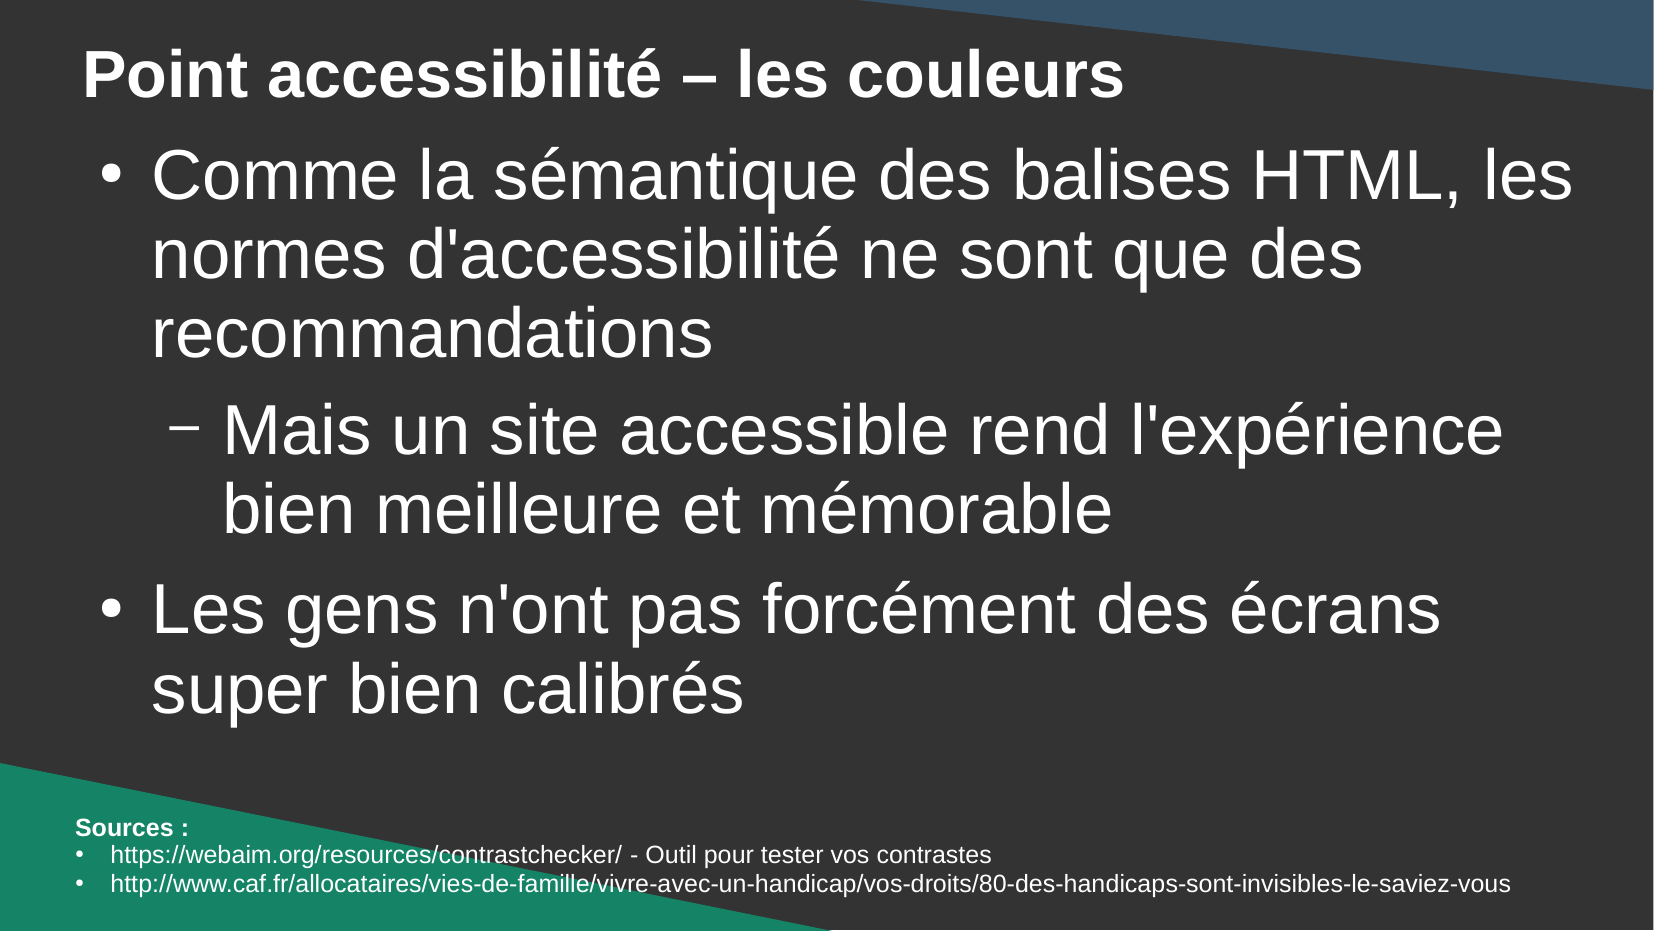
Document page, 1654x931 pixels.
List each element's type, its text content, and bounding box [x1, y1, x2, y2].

text_box Sources : https://webaim.org/resources/contrastchecker/ - Outil pour tester vos contrastes http://www.caf.fr/allocataires/vies-de-famille/vivre-avec-un-handicap/vos-droits/80-des-handicaps-sont-invisibles-le-saviez-vous [60, 805, 1546, 931]
title Point accessibilité – les couleurs [82, 37, 1571, 122]
text_box [0, 763, 209, 931]
list Comme la sémantique des balises HTML, les normes d'accessibilité ne sont que des recommandations Mais un site accessible rend l'expérience bien meilleure et mémorable Les gens n'ont pas forcément des écrans super bien calibrés [80, 135, 1605, 745]
text_box [857, 0, 1654, 90]
